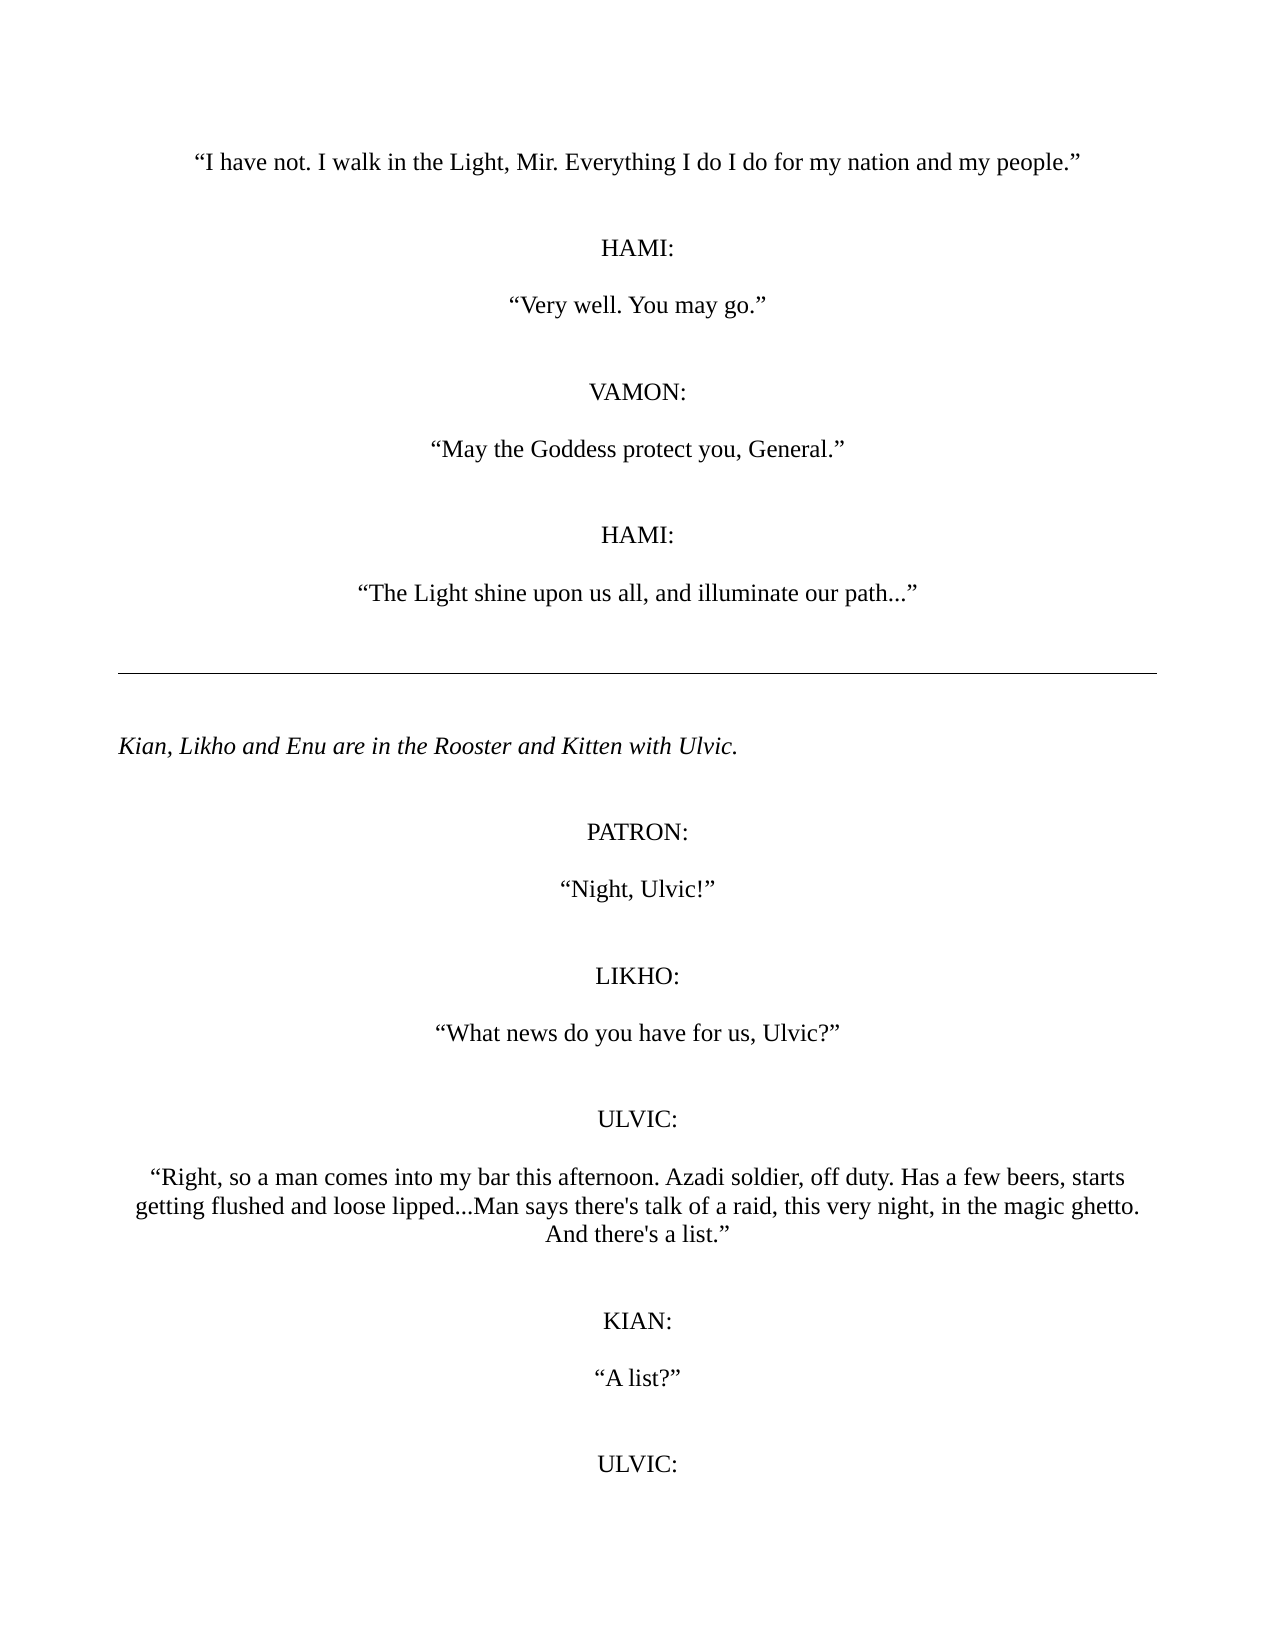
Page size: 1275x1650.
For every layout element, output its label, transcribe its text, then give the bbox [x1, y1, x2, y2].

text “What news do you have for us, Ulvic?” [118, 1018, 1157, 1047]
text ULVIC: [118, 1104, 1157, 1133]
text LIKHO: [118, 961, 1157, 1018]
text “The Light shine upon us all, and illuminate our path...” [118, 549, 1157, 607]
text HAMI: [118, 521, 1157, 549]
text [118, 1478, 1157, 1507]
text PATRON: [118, 817, 1157, 846]
text KIAN: [118, 1306, 1157, 1334]
text “Right, so a man comes into my bar this afternoon. Azadi soldier, off duty. Has a few beers, starts getting flushed and loose lipped...Man says there's talk of a raid, this very night, in the magic ghetto. And there's a list.” [118, 1133, 1157, 1248]
text “May the Goddess protect you, General.” [118, 406, 1157, 463]
text ULVIC: [118, 1449, 1157, 1478]
text HAMI: [118, 233, 1157, 262]
text “I have not. I walk in the Light, Mir. Everything I do I do for my nation and my people.” [118, 147, 1157, 176]
text VAMON: [118, 377, 1157, 406]
text Kian, Likho and Enu are in the Rooster and Kitten with Ulvic. [118, 731, 1157, 759]
text “Night, Ulvic!” [118, 874, 1157, 903]
text “Very well. You may go.” [118, 291, 1157, 319]
text “A list?” [118, 1334, 1157, 1392]
